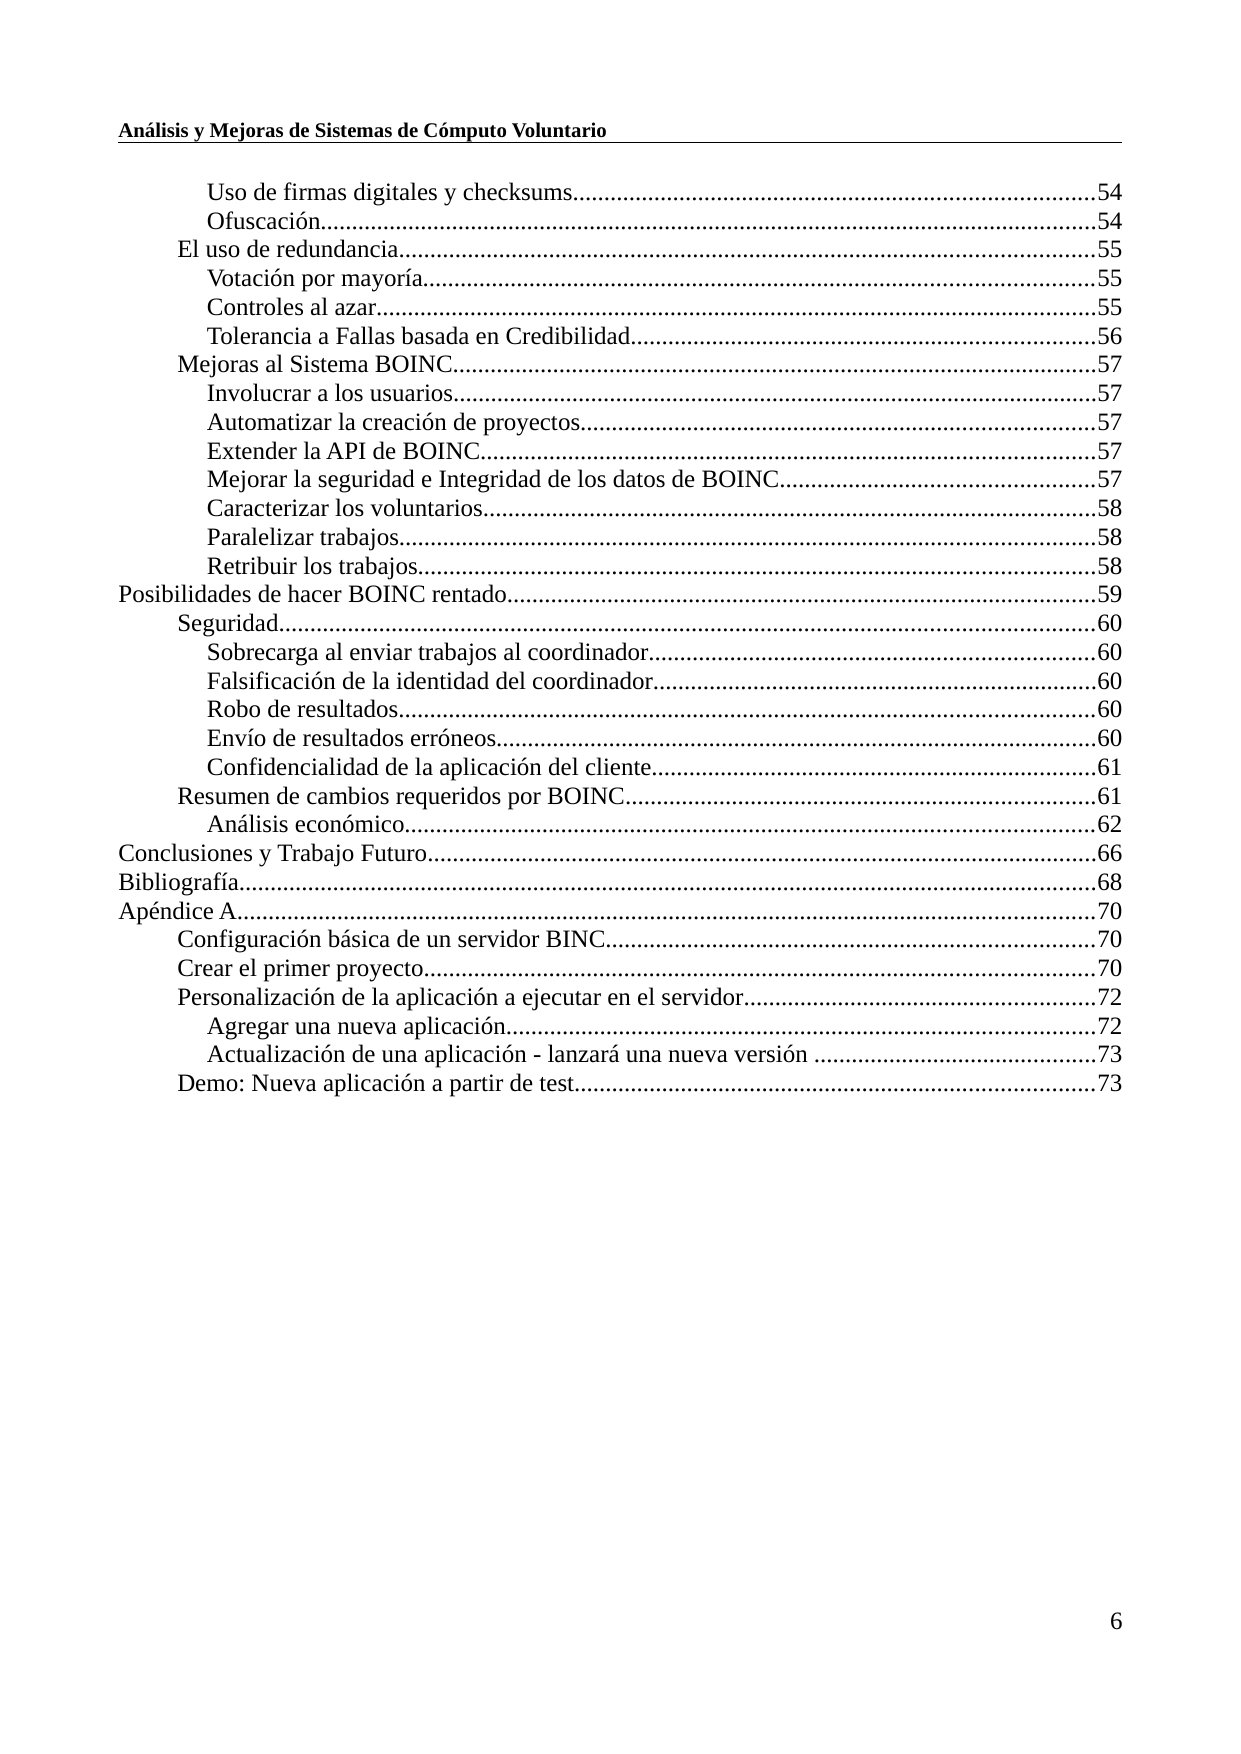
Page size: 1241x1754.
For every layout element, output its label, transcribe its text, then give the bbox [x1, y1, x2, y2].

text Caracterizar los voluntarios 58 [207, 493, 1122, 522]
text Falsificación de la identidad del coordinador 60 [207, 666, 1122, 694]
text Involucrar a los usuarios 57 [207, 378, 1122, 407]
text Controles al azar 55 [207, 292, 1122, 321]
text Posibilidades de hacer BOINC rentado 59 [118, 579, 1122, 608]
text Tolerancia a Fallas basada en Credibilidad 56 [207, 321, 1122, 349]
text Envío de resultados erróneos 60 [207, 723, 1122, 752]
text Apéndice A 70 [118, 896, 1122, 924]
text Confidencialidad de la aplicación del cliente 61 [207, 752, 1122, 781]
text Agregar una nueva aplicación 72 [207, 1011, 1122, 1039]
text Análisis económico 62 [207, 809, 1122, 838]
text Resumen de cambios requeridos por BOINC 61 [177, 781, 1122, 809]
text Ofuscación 54 [207, 206, 1122, 234]
text Actualización de una aplicación - lanzará una nueva versión 73 [207, 1039, 1122, 1068]
text Uso de firmas digitales y checksums 54 [207, 177, 1122, 206]
text Conclusiones y Trabajo Futuro 66 [118, 838, 1122, 867]
text Votación por mayoría 55 [207, 263, 1122, 292]
text Automatizar la creación de proyectos 57 [207, 407, 1122, 436]
text Demo: Nueva aplicación a partir de test 73 [177, 1068, 1122, 1097]
text El uso de redundancia 55 [177, 234, 1122, 263]
text Retribuir los trabajos 58 [207, 551, 1122, 579]
text Bibliografía 68 [118, 867, 1122, 896]
text Configuración básica de un servidor BINC 70 [177, 924, 1122, 953]
text Seguridad 60 [177, 608, 1122, 637]
text Personalización de la aplicación a ejecutar en el servidor 72 [177, 982, 1122, 1011]
text Sobrecarga al enviar trabajos al coordinador 60 [207, 637, 1122, 666]
text Crear el primer proyecto 70 [177, 953, 1122, 982]
text Paralelizar trabajos 58 [207, 522, 1122, 551]
text Extender la API de BOINC 57 [207, 436, 1122, 464]
text Mejoras al Sistema BOINC 57 [177, 349, 1122, 378]
text Mejorar la seguridad e Integridad de los datos de BOINC 57 [207, 464, 1122, 493]
text Robo de resultados 60 [207, 694, 1122, 723]
